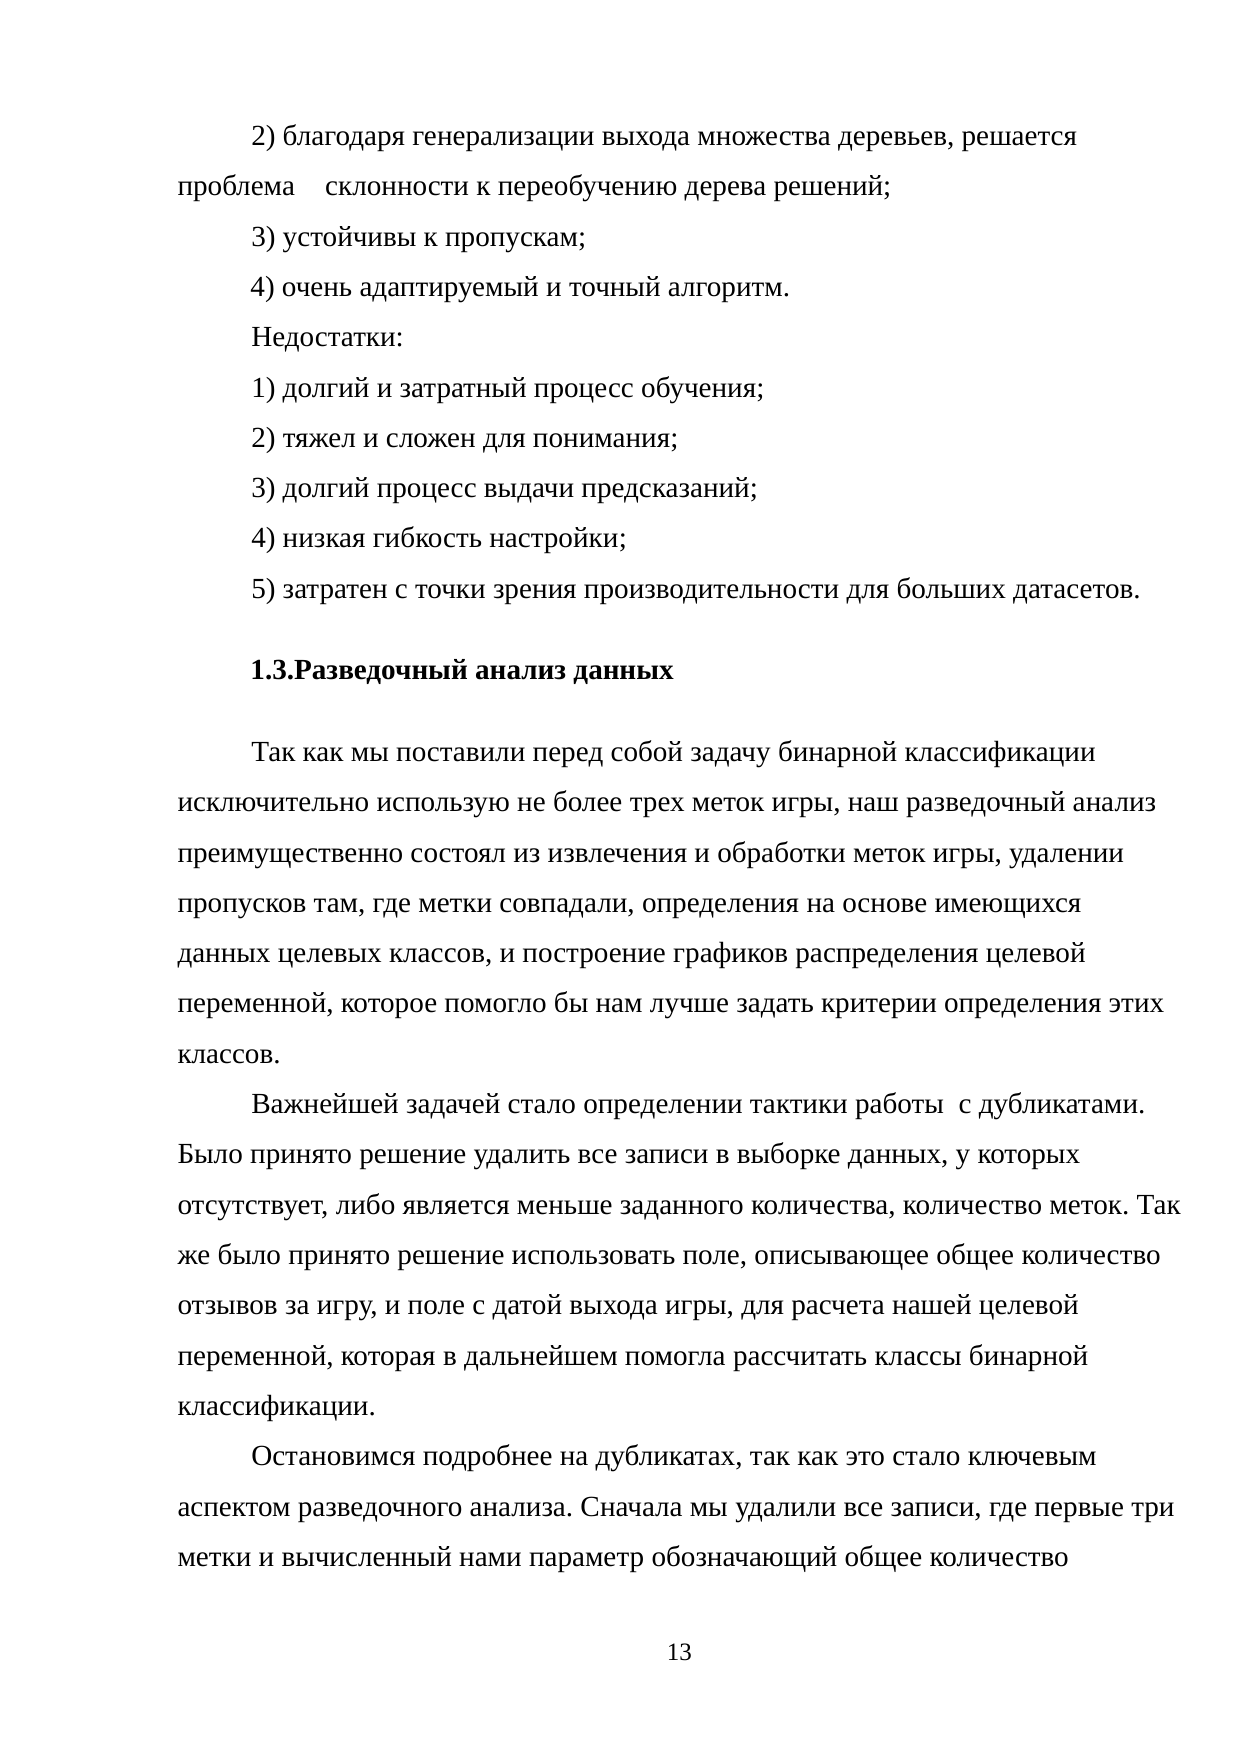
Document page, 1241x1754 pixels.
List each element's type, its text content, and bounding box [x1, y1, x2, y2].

text Недостатки: [177, 319, 1181, 353]
list 3) устойчивы к пропускам; [177, 219, 1181, 252]
list 4) очень адаптируемый и точный алгоритм. [177, 269, 1181, 303]
text Остановимся подробнее на дубликатах, так как это стало ключевым аспектом разведочного анализа. Сначала мы удалили все записи, где первые три метки и вычисленный нами параметр обозначающий общее количество [177, 1438, 1181, 1573]
text 5) затратен с точки зрения производительности для больших датасетов. [177, 571, 1181, 604]
text 4) низкая гибкость настройки; [177, 521, 1181, 554]
text 3) долгий процесс выдачи предсказаний; [177, 470, 1181, 504]
text Так как мы поставили перед собой задачу бинарной классификации исключительно использую не более трех меток игры, наш разведочный анализ преимущественно состоял из извлечения и обработки меток игры, удалении пропусков там, где метки совпадали, определения на основе имеющихся данных целевых классов, и построение графиков распределения целевой переменной, которое помогло бы нам лучше задать критерии определения этих классов. [177, 734, 1181, 1069]
text 1) долгий и затратный процесс обучения; [177, 370, 1181, 403]
text 2) тяжел и сложен для понимания; [177, 420, 1181, 453]
list 2) благодаря генерализации выхода множества деревьев, решается проблема склонности к переобучению дерева решений; [177, 118, 1181, 202]
subtitle 1.3.Разведочный анализ данных [177, 652, 1181, 686]
text Важнейшей задачей стало определении тактики работы с дубликатами. Было принято решение удалить все записи в выборке данных, у которых отсутствует, либо является меньше заданного количества, количество меток. Так же было принято решение использовать поле, описывающее общее количество отзывов за игру, и поле с датой выхода игры, для расчета нашей целевой переменной, которая в дальнейшем помогла рассчитать классы бинарной классификации. [177, 1086, 1181, 1422]
